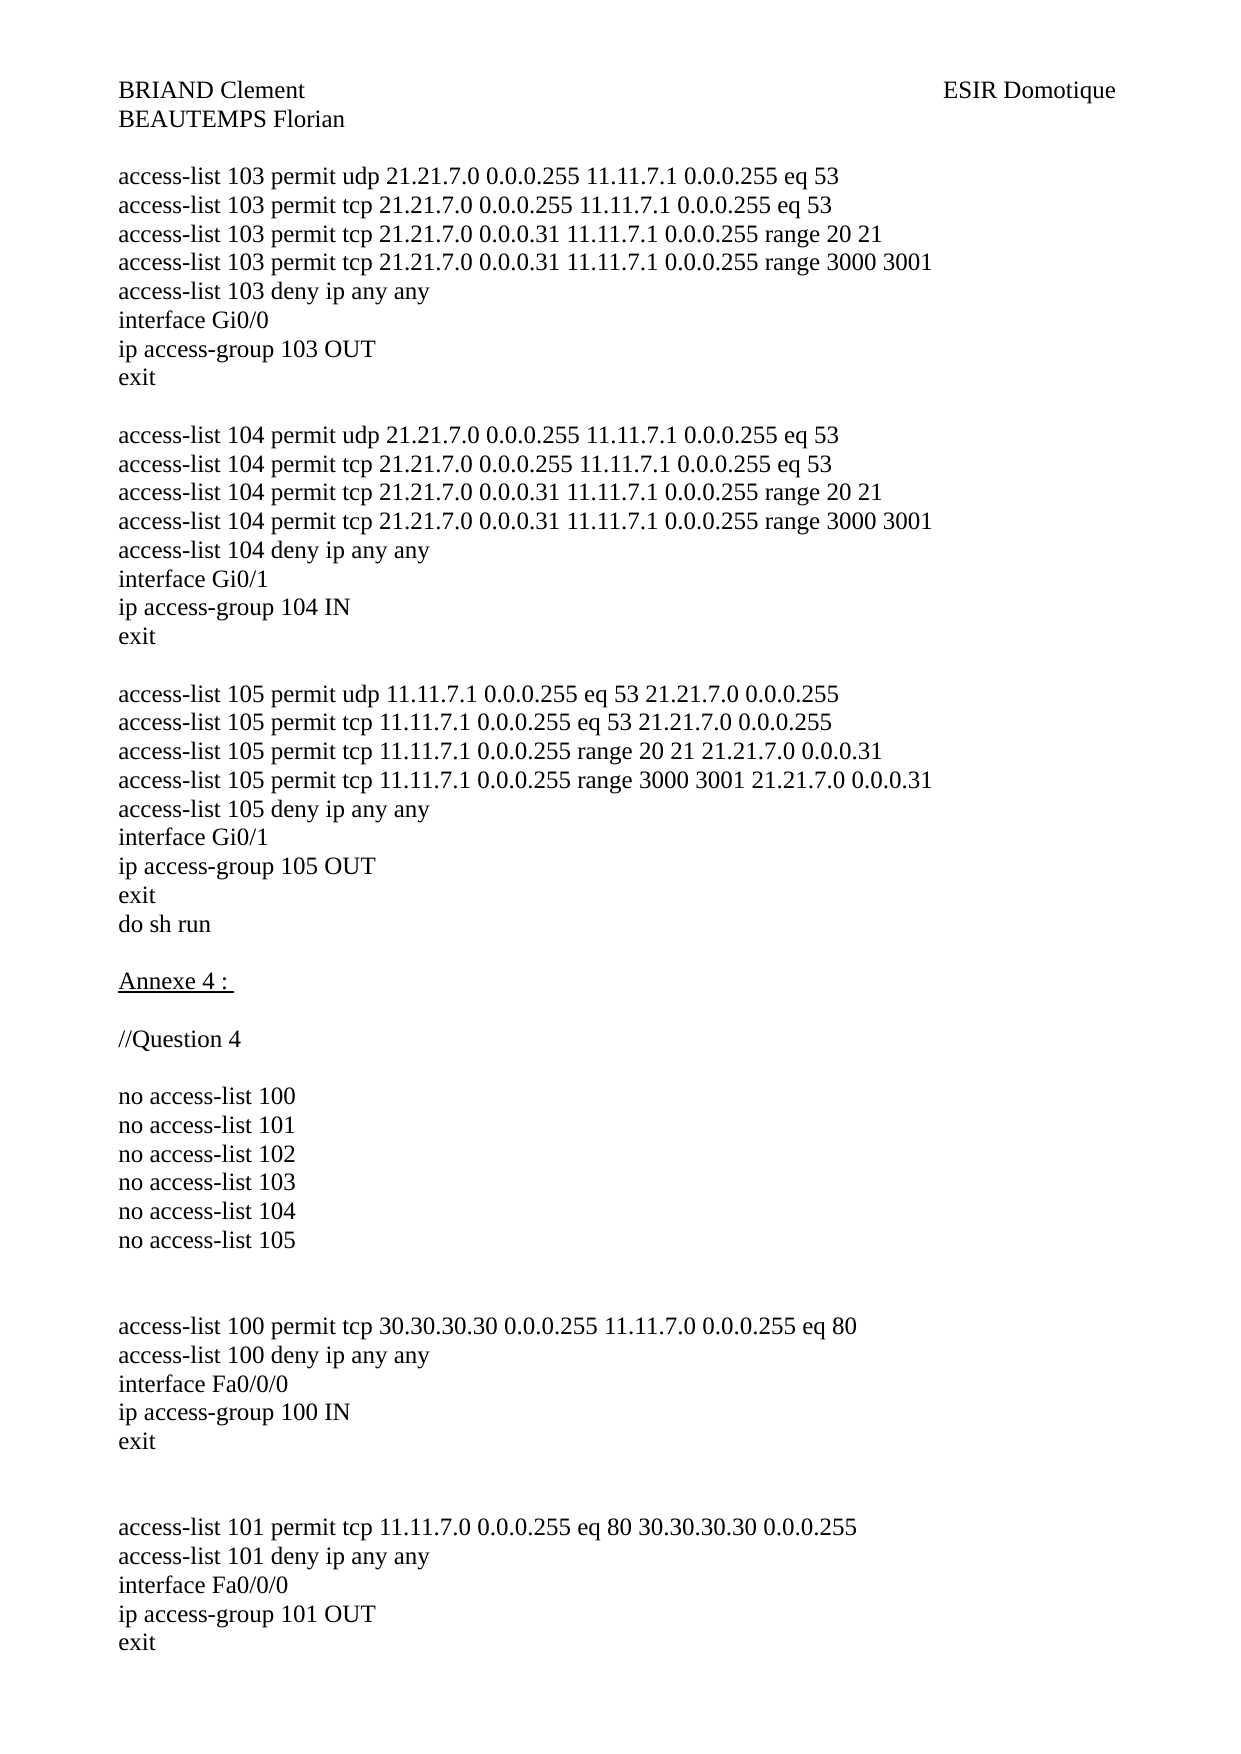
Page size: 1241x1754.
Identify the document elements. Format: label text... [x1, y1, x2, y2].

text no access-list 100 [118, 1081, 1122, 1110]
text interface Gi0/1 [118, 564, 1122, 592]
text access-list 101 permit tcp 11.11.7.0 0.0.0.255 eq 80 30.30.30.30 0.0.0.255 [118, 1512, 1122, 1541]
text access-list 104 deny ip any any [118, 535, 1122, 564]
text interface Fa0/0/0 [118, 1570, 1122, 1599]
text no access-list 101 [118, 1110, 1122, 1139]
text access-list 105 permit tcp 11.11.7.1 0.0.0.255 range 3000 3001 21.21.7.0 0.0.0.31 [118, 765, 1122, 794]
text access-list 103 permit tcp 21.21.7.0 0.0.0.31 11.11.7.1 0.0.0.255 range 20 21 [118, 219, 1122, 247]
text exit [118, 1627, 1122, 1656]
text access-list 105 permit tcp 11.11.7.1 0.0.0.255 eq 53 21.21.7.0 0.0.0.255 [118, 707, 1122, 736]
text interface Gi0/1 [118, 822, 1122, 851]
text access-list 105 permit udp 11.11.7.1 0.0.0.255 eq 53 21.21.7.0 0.0.0.255 [118, 679, 1122, 707]
text no access-list 104 [118, 1196, 1122, 1225]
text exit [118, 880, 1122, 909]
text access-list 104 permit udp 21.21.7.0 0.0.0.255 11.11.7.1 0.0.0.255 eq 53 [118, 420, 1122, 449]
text no access-list 105 [118, 1225, 1122, 1254]
text exit [118, 1426, 1122, 1455]
text ip access-group 101 OUT [118, 1599, 1122, 1627]
text access-list 103 deny ip any any [118, 276, 1122, 305]
text access-list 105 permit tcp 11.11.7.1 0.0.0.255 range 20 21 21.21.7.0 0.0.0.31 [118, 736, 1122, 765]
text do sh run [118, 909, 1122, 937]
text Annexe 4 : [118, 966, 1122, 995]
text no access-list 102 [118, 1139, 1122, 1167]
text access-list 105 deny ip any any [118, 794, 1122, 822]
text access-list 103 permit udp 21.21.7.0 0.0.0.255 11.11.7.1 0.0.0.255 eq 53 [118, 161, 1122, 190]
text //Question 4 [118, 1024, 1122, 1052]
text access-list 100 deny ip any any [118, 1340, 1122, 1369]
text interface Fa0/0/0 [118, 1369, 1122, 1397]
text access-list 103 permit tcp 21.21.7.0 0.0.0.31 11.11.7.1 0.0.0.255 range 3000 3001 [118, 247, 1122, 276]
text access-list 104 permit tcp 21.21.7.0 0.0.0.31 11.11.7.1 0.0.0.255 range 20 21 [118, 477, 1122, 506]
text exit [118, 362, 1122, 391]
text ip access-group 105 OUT [118, 851, 1122, 880]
text ip access-group 100 IN [118, 1397, 1122, 1426]
text interface Gi0/0 [118, 305, 1122, 334]
text access-list 104 permit tcp 21.21.7.0 0.0.0.255 11.11.7.1 0.0.0.255 eq 53 [118, 449, 1122, 477]
text ip access-group 103 OUT [118, 334, 1122, 362]
text access-list 101 deny ip any any [118, 1541, 1122, 1570]
text access-list 103 permit tcp 21.21.7.0 0.0.0.255 11.11.7.1 0.0.0.255 eq 53 [118, 190, 1122, 219]
text access-list 104 permit tcp 21.21.7.0 0.0.0.31 11.11.7.1 0.0.0.255 range 3000 3001 [118, 506, 1122, 535]
text exit [118, 621, 1122, 650]
text ip access-group 104 IN [118, 592, 1122, 621]
text no access-list 103 [118, 1167, 1122, 1196]
text access-list 100 permit tcp 30.30.30.30 0.0.0.255 11.11.7.0 0.0.0.255 eq 80 [118, 1311, 1122, 1340]
